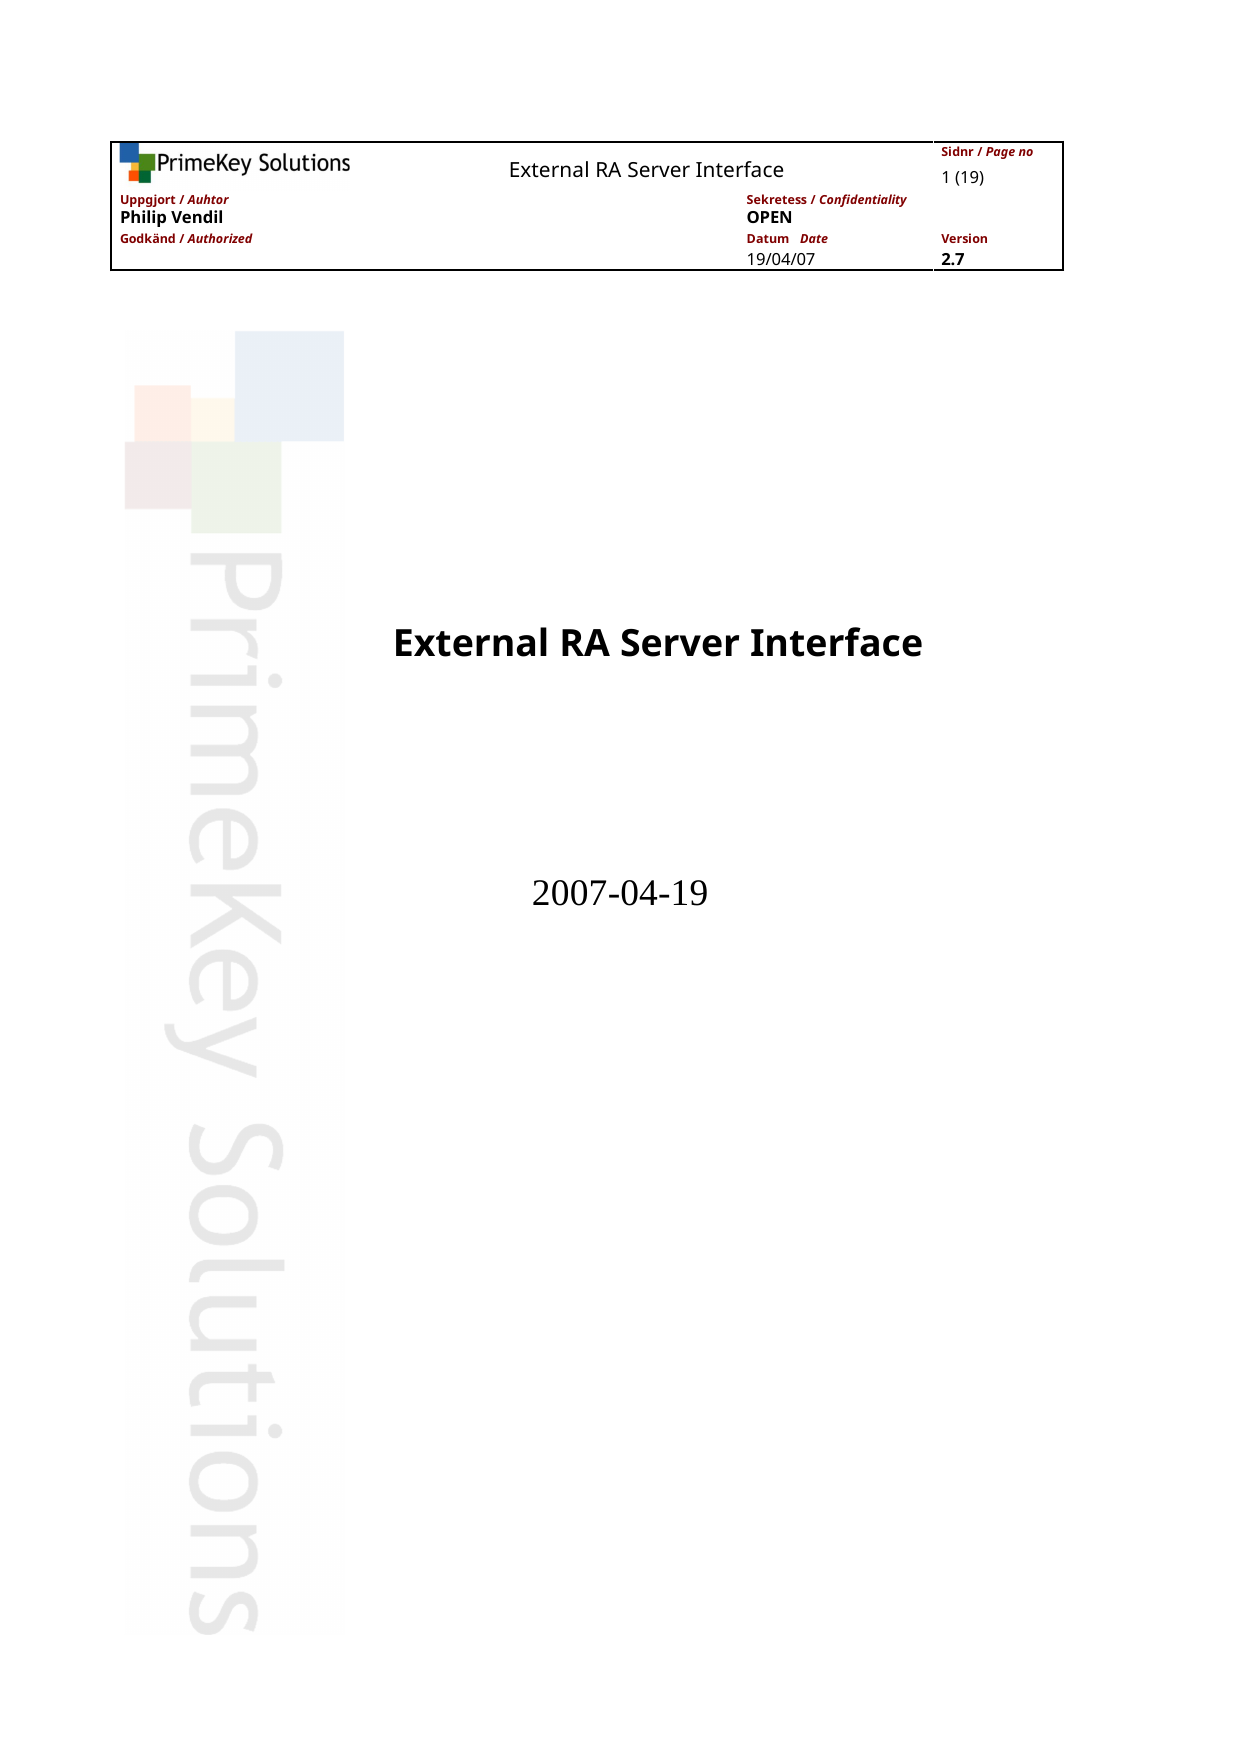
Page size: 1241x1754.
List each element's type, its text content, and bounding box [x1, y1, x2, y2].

picture [124, 330, 345, 1635]
title [118, 872, 123, 914]
title 2007-04-19 [346, 872, 1122, 914]
title External RA Server Interface [123, 329, 1122, 1636]
